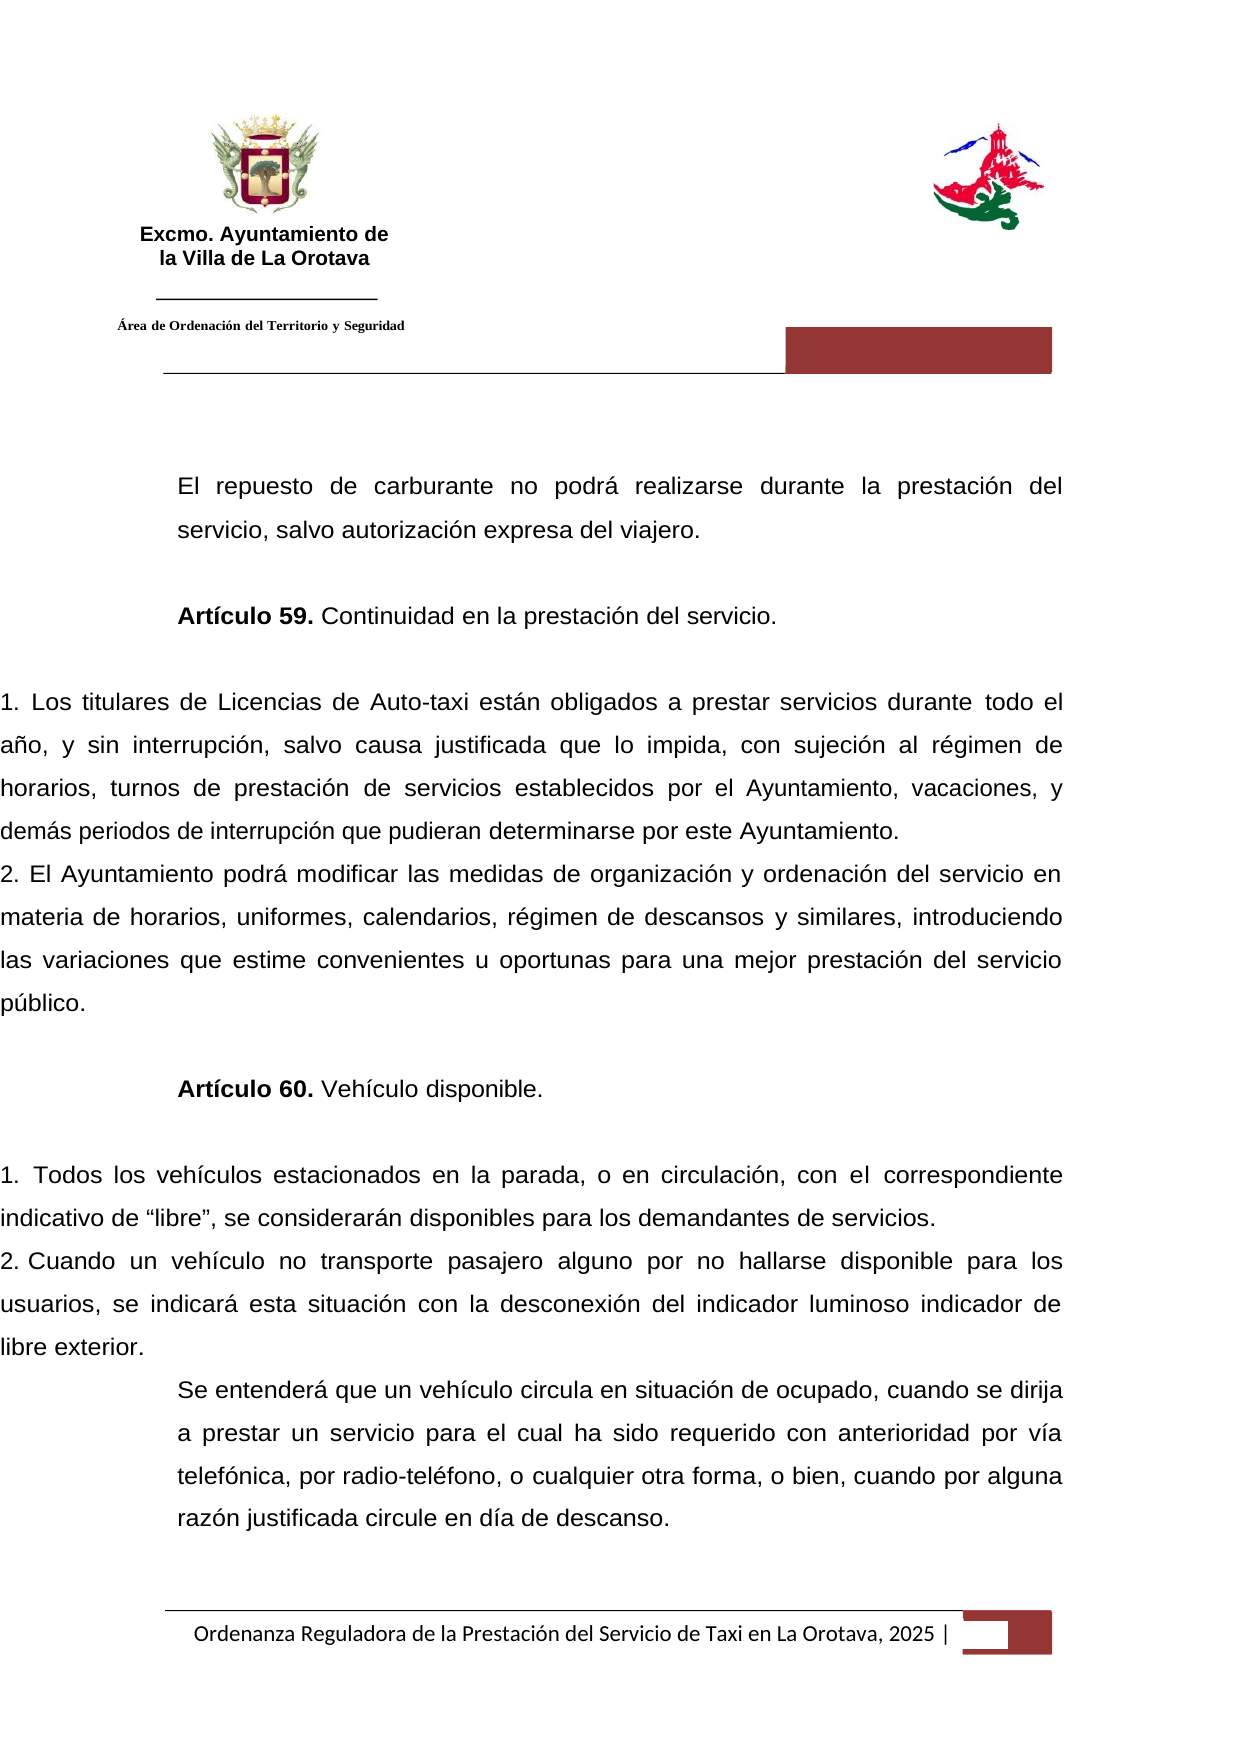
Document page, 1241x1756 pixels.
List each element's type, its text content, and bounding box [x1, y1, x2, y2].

list Cuando un vehículo no transporte pasajero alguno por no hallarse disponible para los usuarios, se indicará esta situación con la desconexión del indicador luminoso indicador de libre exterior. [0, 1247, 1063, 1361]
text Artículo 59. Continuidad en la prestación del servicio. [177, 602, 1093, 629]
list Los titulares de Licencias de Auto-taxi están obligados a prestar servicios durante todo el año, y sin interrupción, salvo causa justificada que lo impida, con sujeción al régimen de horarios, turnos de prestación de servicios establecidos por el Ayuntamiento, vacaciones, y demás periodos de interrupción que pudieran determinarse por este Ayuntamiento. [0, 688, 1063, 845]
text Artículo 60. Vehículo disponible. [177, 1074, 1093, 1102]
text El repuesto de carburante no podrá realizarse durante la prestación del servicio, salvo autorización expresa del viajero. [177, 472, 1063, 543]
text Se entenderá que un vehículo circula en situación de ocupado, cuando se dirija a prestar un servicio para el cual ha sido requerido con anterioridad por vía telefónica, por radio-teléfono, o cualquier otra forma, o bien, cuando por alguna razón justificada circule en día de descanso. [177, 1376, 1063, 1532]
list El Ayuntamiento podrá modificar las medidas de organización y ordenación del servicio en materia de horarios, uniformes, calendarios, régimen de descansos y similares, introduciendo las variaciones que estime convenientes u oportunas para una mejor prestación del servicio público. [0, 860, 1063, 1017]
list Todos los vehículos estacionados en la parada, o en circulación, con el correspondiente indicativo de “libre”, se considerarán disponibles para los demandantes de servicios. [0, 1161, 1063, 1232]
